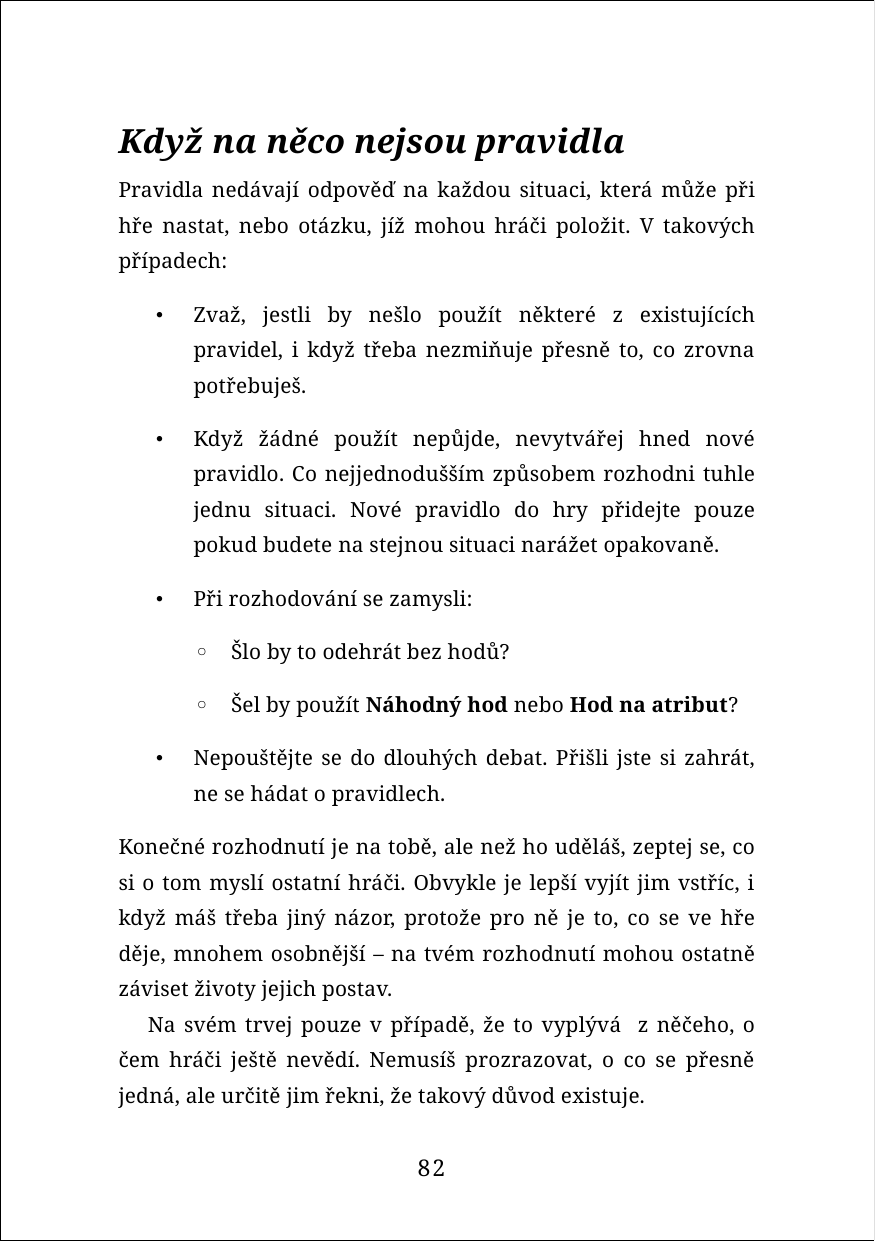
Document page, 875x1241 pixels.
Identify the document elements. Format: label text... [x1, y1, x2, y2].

text Pravidla nedávají odpověď na každou situaci, která může při hře nastat, nebo otázku, jíž mohou hráči položit. V takových případech: [118, 175, 756, 275]
list Šel by použít Náhodný hod nebo Hod na atribut? [193, 690, 756, 719]
text Konečné rozhodnutí je na tobě, ale než ho uděláš, zeptej se, co si o tom myslí ostatní hráči. Obvykle je lepší vyjít jim vstříc, i když máš třeba jiný názor, protože pro ně je to, co se ve hře děje, mnohem osobnější – na tvém rozhodnutí mohou ostatně záviset životy jejich postav. Na svém trvej pouze v případě, že to vyplývá z něčeho, o čem hráči ještě nevědí. Nemusíš prozrazovat, o co se přesně jedná, ale určitě jim řekni, že takový důvod existuje. [118, 832, 756, 1109]
list Zvaž, jestli by nešlo použít některé z existujících pravidel, i když třeba nezmiňuje přesně to, co zrovna potřebuješ. [156, 300, 756, 399]
list Šlo by to odehrát bez hodů? [193, 637, 756, 665]
list Když žádné použít nepůjde, nevytvářej hned nové pravidlo. Co nejjednodušším způsobem rozhodni tuhle jednu situaci. Nové pravidlo do hry přidejte pouze pokud budete na stejnou situaci narážet opakovaně. [156, 424, 756, 559]
subtitle Když na něco nejsou pravidla [118, 118, 756, 164]
list Při rozhodování se zamysli: [156, 584, 756, 612]
list Nepouštějte se do dlouhých debat. Přišli jste si zahrát, ne se hádat o pravidlech. [156, 743, 756, 807]
